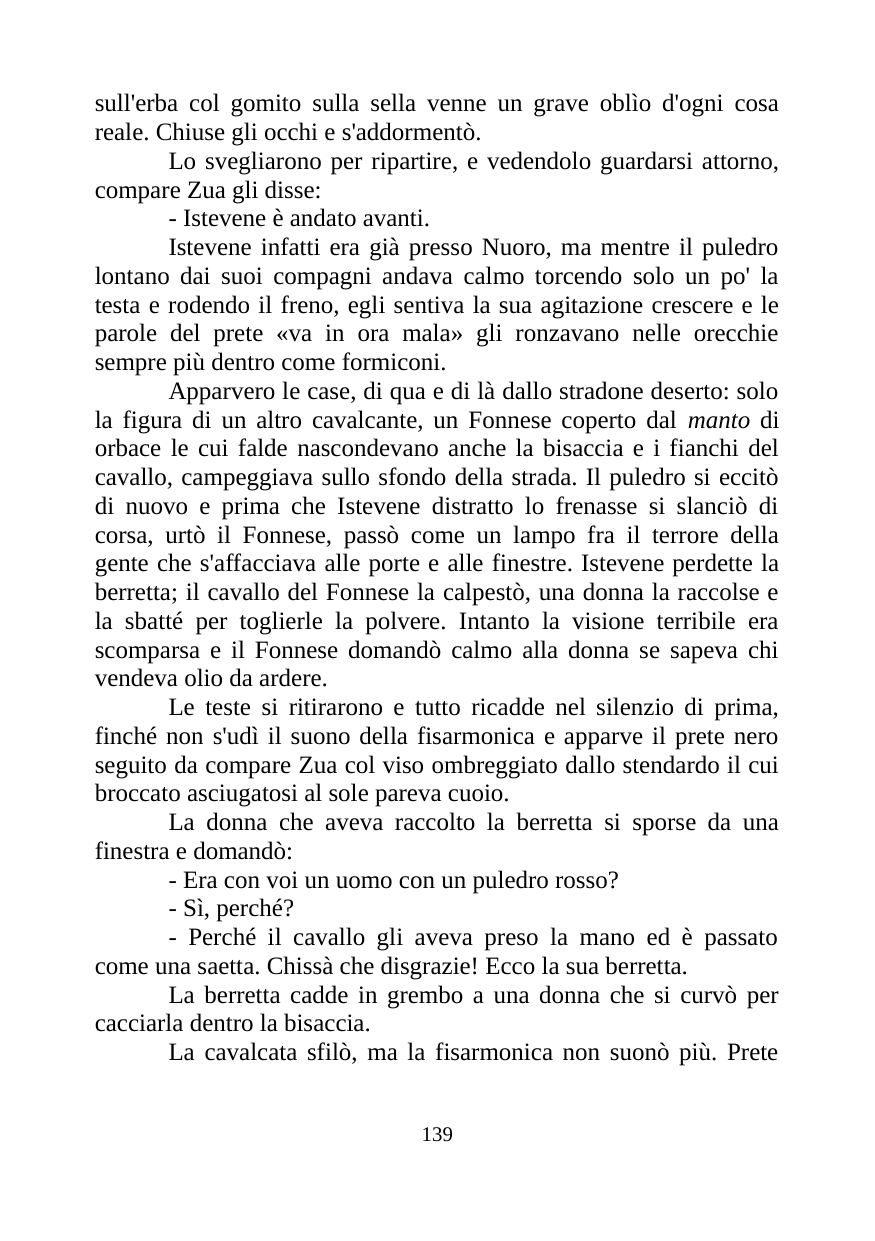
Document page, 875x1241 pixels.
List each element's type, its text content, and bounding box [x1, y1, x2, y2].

text - Sì, perché? [94, 893, 779, 922]
text Lo svegliarono per ripartire, e vedendolo guardarsi attorno, compare Zua gli disse: [94, 146, 779, 203]
text - Era con voi un uomo con un puledro rosso? [94, 865, 779, 893]
text Le teste si ritirarono e tutto ricadde nel silenzio di prima, finché non s'udì il suono della fisarmonica e apparve il prete nero seguito da compare Zua col viso ombreggiato dallo stendardo il cui broccato asciugatosi al sole pareva cuoio. [94, 692, 779, 807]
text Istevene infatti era già presso Nuoro, ma mentre il puledro lontano dai suoi compagni andava calmo torcendo solo un po' la testa e rodendo il freno, egli sentiva la sua agitazione crescere e le parole del prete «va in ora mala» gli ronzavano nelle orecchie sempre più dentro come formiconi. [94, 232, 779, 376]
text La cavalcata sfilò, ma la fisarmonica non suonò più. Prete [94, 1037, 779, 1066]
text - Istevene è andato avanti. [94, 203, 779, 232]
text sull'erba col gomito sulla sella venne un grave oblìo d'ogni cosa reale. Chiuse gli occhi e s'addormentò. [94, 88, 779, 146]
text La donna che aveva raccolto la berretta si sporse da una finestra e domandò: [94, 807, 779, 865]
text Apparvero le case, di qua e di là dallo stradone deserto: solo la figura di un altro cavalcante, un Fonnese coperto dal manto di orbace le cui falde nascondevano anche la bisaccia e i fianchi del cavallo, campeggiava sullo sfondo della strada. Il puledro si eccitò di nuovo e prima che Istevene distratto lo frenasse si slanciò di corsa, urtò il Fonnese, passò come un lampo fra il terrore della gente che s'affacciava alle porte e alle finestre. Istevene perdette la berretta; il cavallo del Fonnese la calpestò, una donna la raccolse e la sbatté per toglierle la polvere. Intanto la visione terribile era scomparsa e il Fonnese domandò calmo alla donna se sapeva chi vendeva olio da ardere. [94, 376, 779, 692]
text - Perché il cavallo gli aveva preso la mano ed è passato come una saetta. Chissà che disgrazie! Ecco la sua berretta. [94, 922, 779, 980]
text La berretta cadde in grembo a una donna che si curvò per cacciarla dentro la bisaccia. [94, 980, 779, 1037]
